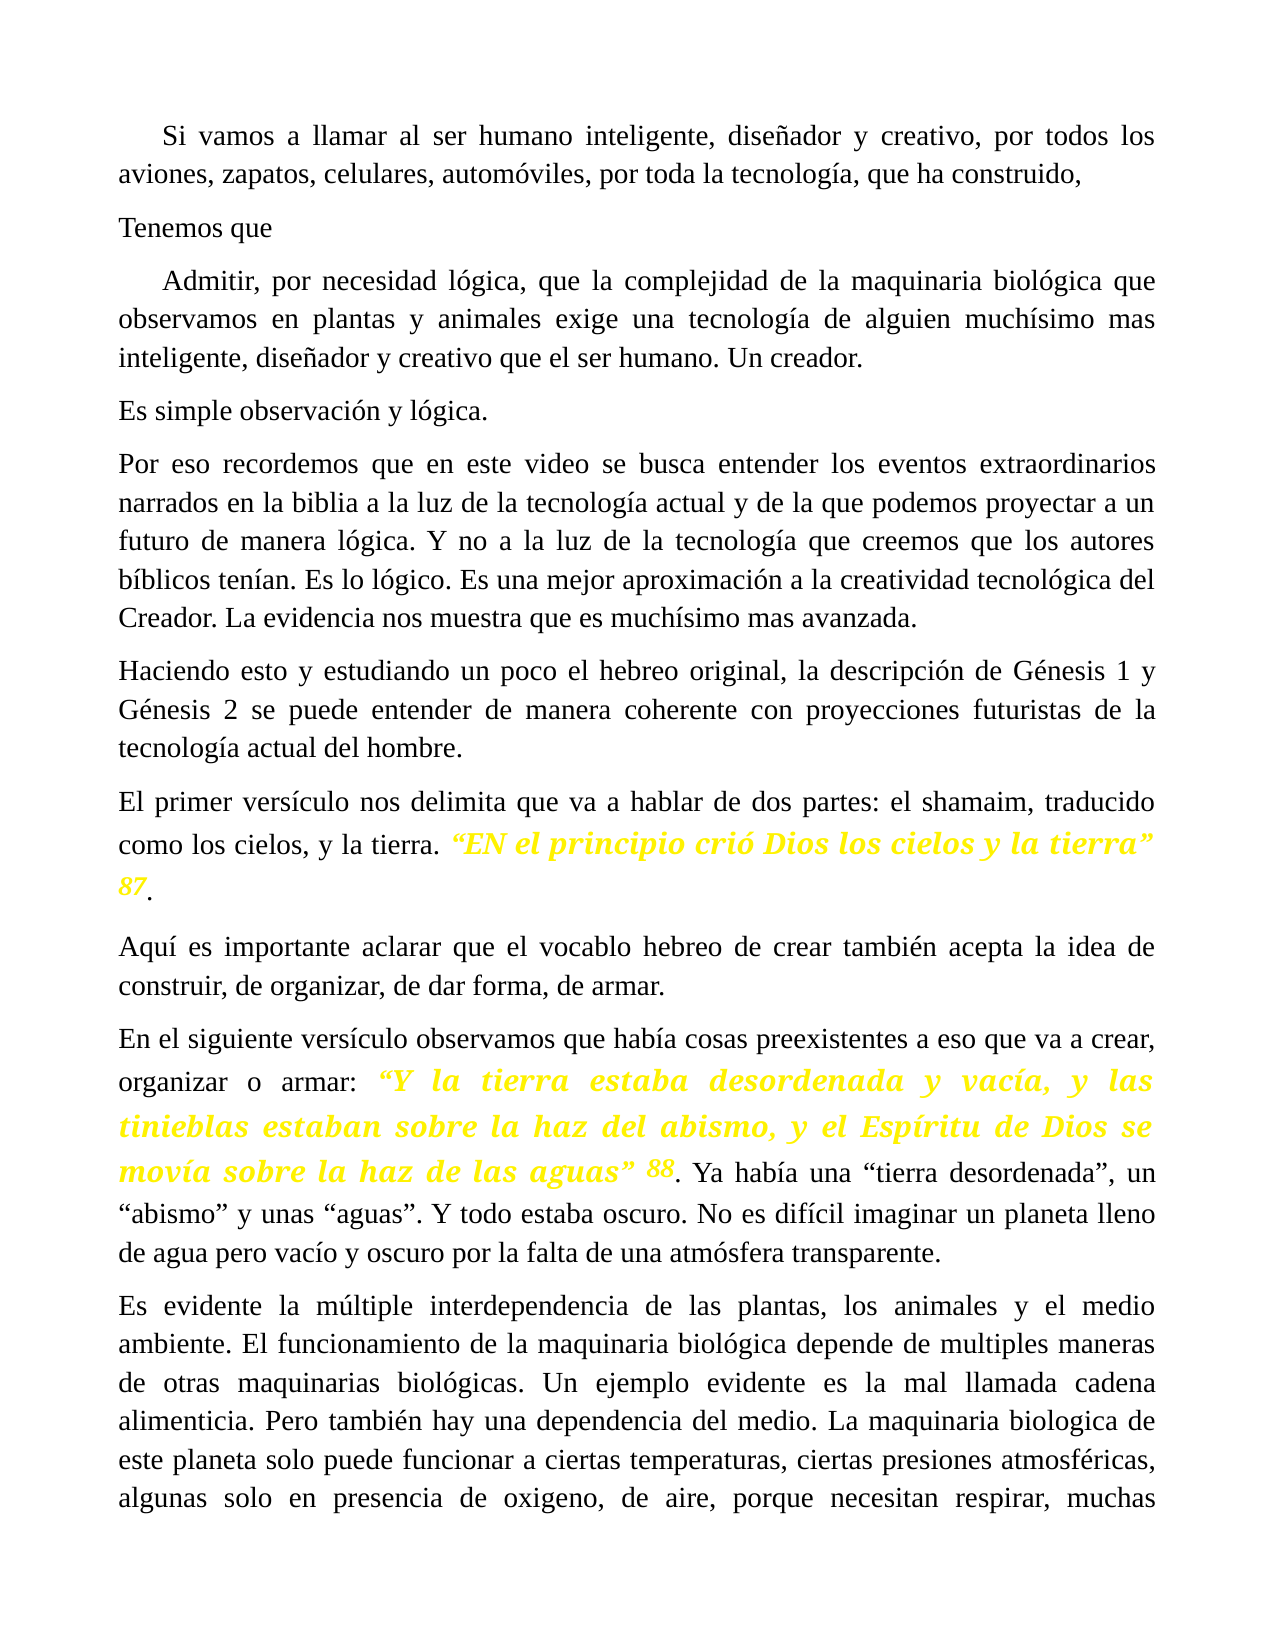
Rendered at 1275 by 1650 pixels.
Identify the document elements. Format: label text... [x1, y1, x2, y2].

text Haciendo esto y estudiando un poco el hebreo original, la descripción de Génesis 1 y Génesis 2 se puede entender de manera coherente con proyecciones futuristas de la tecnología actual del hombre. [118, 653, 1157, 764]
text Si vamos a llamar al ser humano inteligente, diseñador y creativo, por todos los aviones, zapatos, celulares, automóviles, por toda la tecnología, que ha construido, [118, 118, 1157, 190]
text Es evidente la múltiple interdependencia de las plantas, los animales y el medio ambiente. El funcionamiento de la maquinaria biológica depende de multiples maneras de otras maquinarias biológicas. Un ejemplo evidente es la mal llamada cadena alimenticia. Pero también hay una dependencia del medio. La maquinaria biologica de este planeta solo puede funcionar a ciertas temperaturas, ciertas presiones atmosféricas, algunas solo en presencia de oxigeno, de aire, porque necesitan respirar, muchas [118, 1288, 1157, 1514]
text Aquí es importante aclarar que el vocablo hebreo de crear también acepta la idea de construir, de organizar, de dar forma, de armar. [118, 929, 1157, 1001]
text Tenemos que [118, 210, 1157, 243]
text Por eso recordemos que en este video se busca entender los eventos extraordinarios narrados en la biblia a la luz de la tecnología actual y de la que podemos proyectar a un futuro de manera lógica. Y no a la luz de la tecnología que creemos que los autores bíblicos tenían. Es lo lógico. Es una mejor aproximación a la creatividad tecnológica del Creador. La evidencia nos muestra que es muchísimo mas avanzada. [118, 446, 1157, 634]
text El primer versículo nos delimita que va a hablar de dos partes: el shamaim, traducido como los cielos, y la tierra. “EN el principio crió Dios los cielos y la tierra” . [118, 784, 1157, 908]
text Admitir, por necesidad lógica, que la complejidad de la maquinaria biológica que observamos en plantas y animales exige una tecnología de alguien muchísimo mas inteligente, diseñador y creativo que el ser humano. Un creador. [118, 263, 1157, 373]
text En el siguiente versículo observamos que había cosas preexistentes a eso que va a crear, organizar o armar: “Y la tierra estaba desordenada y vacía, y las tinieblas estaban sobre la haz del abismo, y el Espíritu de Dios se movía sobre la haz de las aguas” . Ya había una “tierra desordenada”, un “abismo” y unas “aguas”. Y todo estaba oscuro. No es difícil imaginar un planeta lleno de agua pero vacío y oscuro por la falta de una atmósfera transparente. [118, 1021, 1157, 1268]
text Es simple observación y lógica. [118, 393, 1157, 427]
